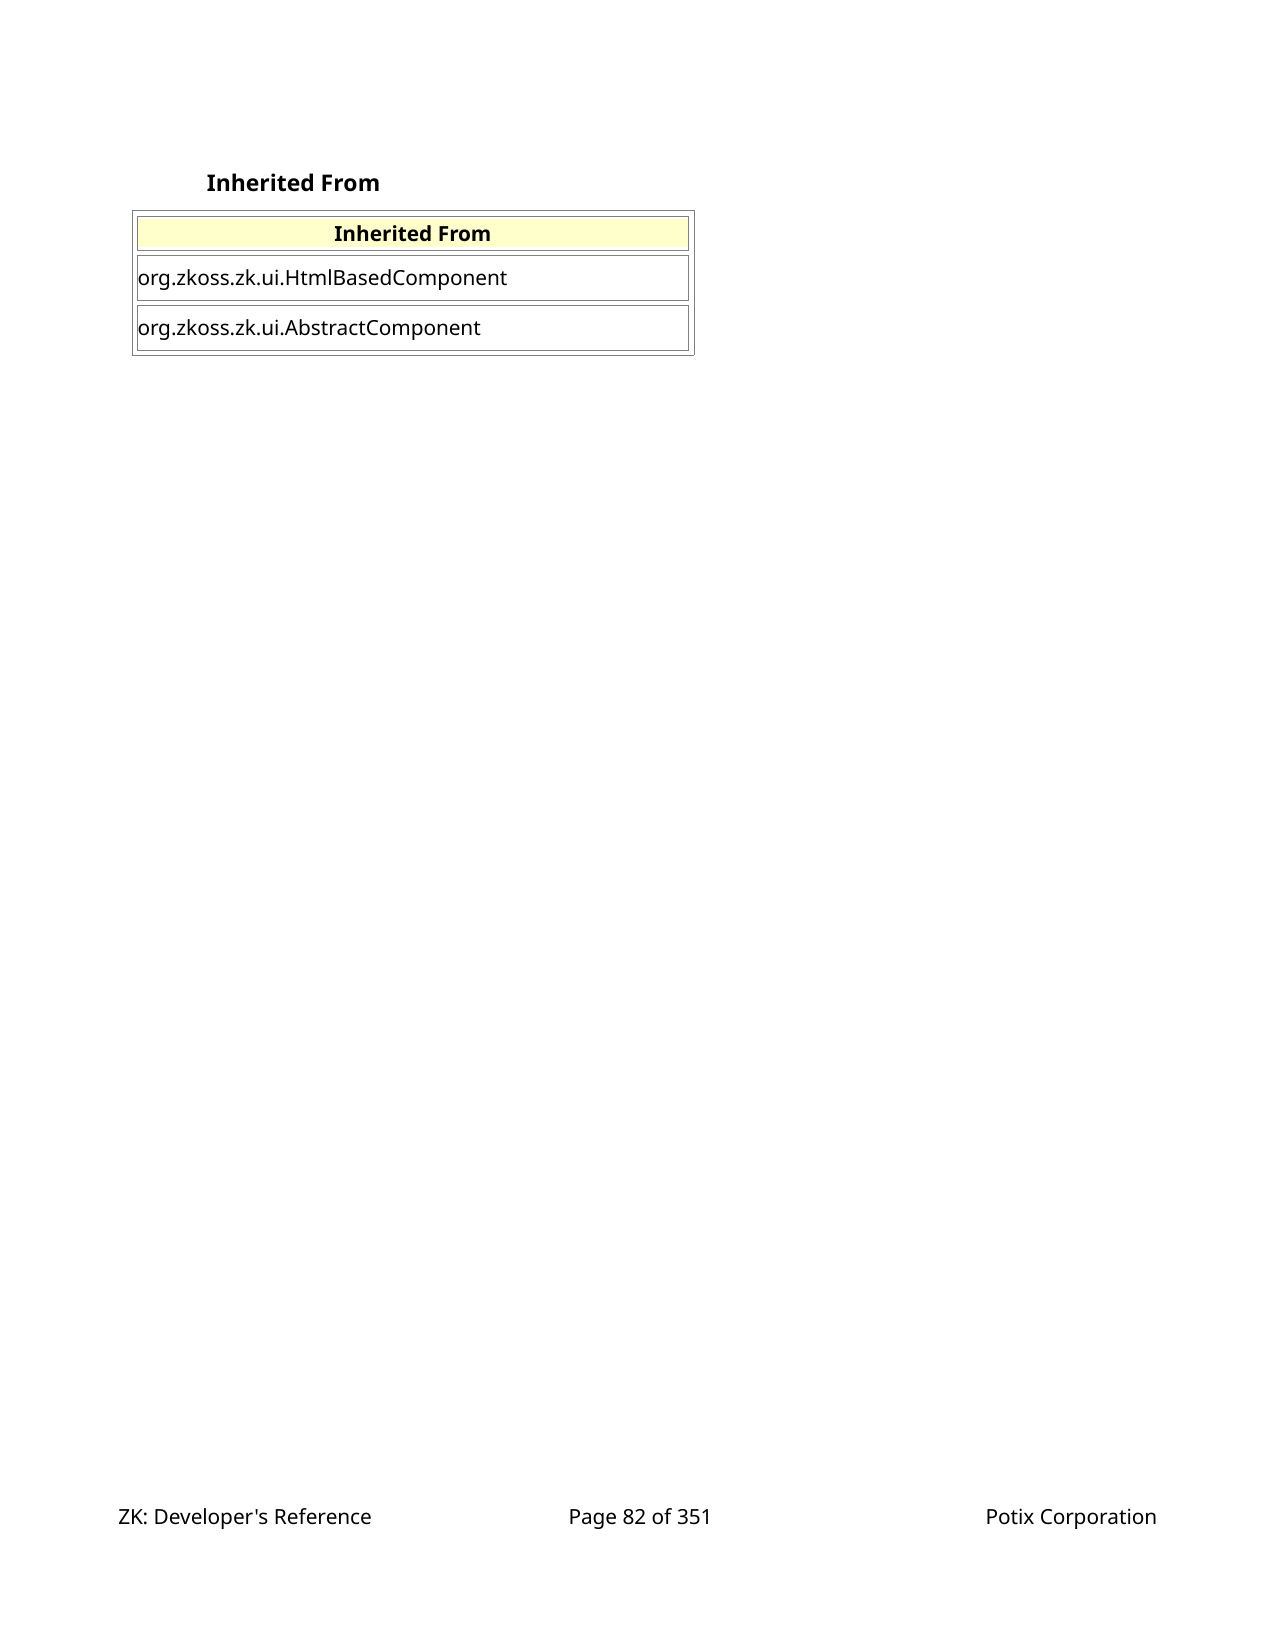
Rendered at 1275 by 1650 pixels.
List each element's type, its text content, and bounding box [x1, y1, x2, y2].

table_cell org.zkoss.zk.ui.HtmlBasedComponent [134, 250, 691, 300]
subtitle Inherited From [207, 167, 1157, 198]
table_cell org.zkoss.zk.ui.AbstractComponent [134, 300, 691, 349]
table_header Inherited From [134, 211, 691, 250]
